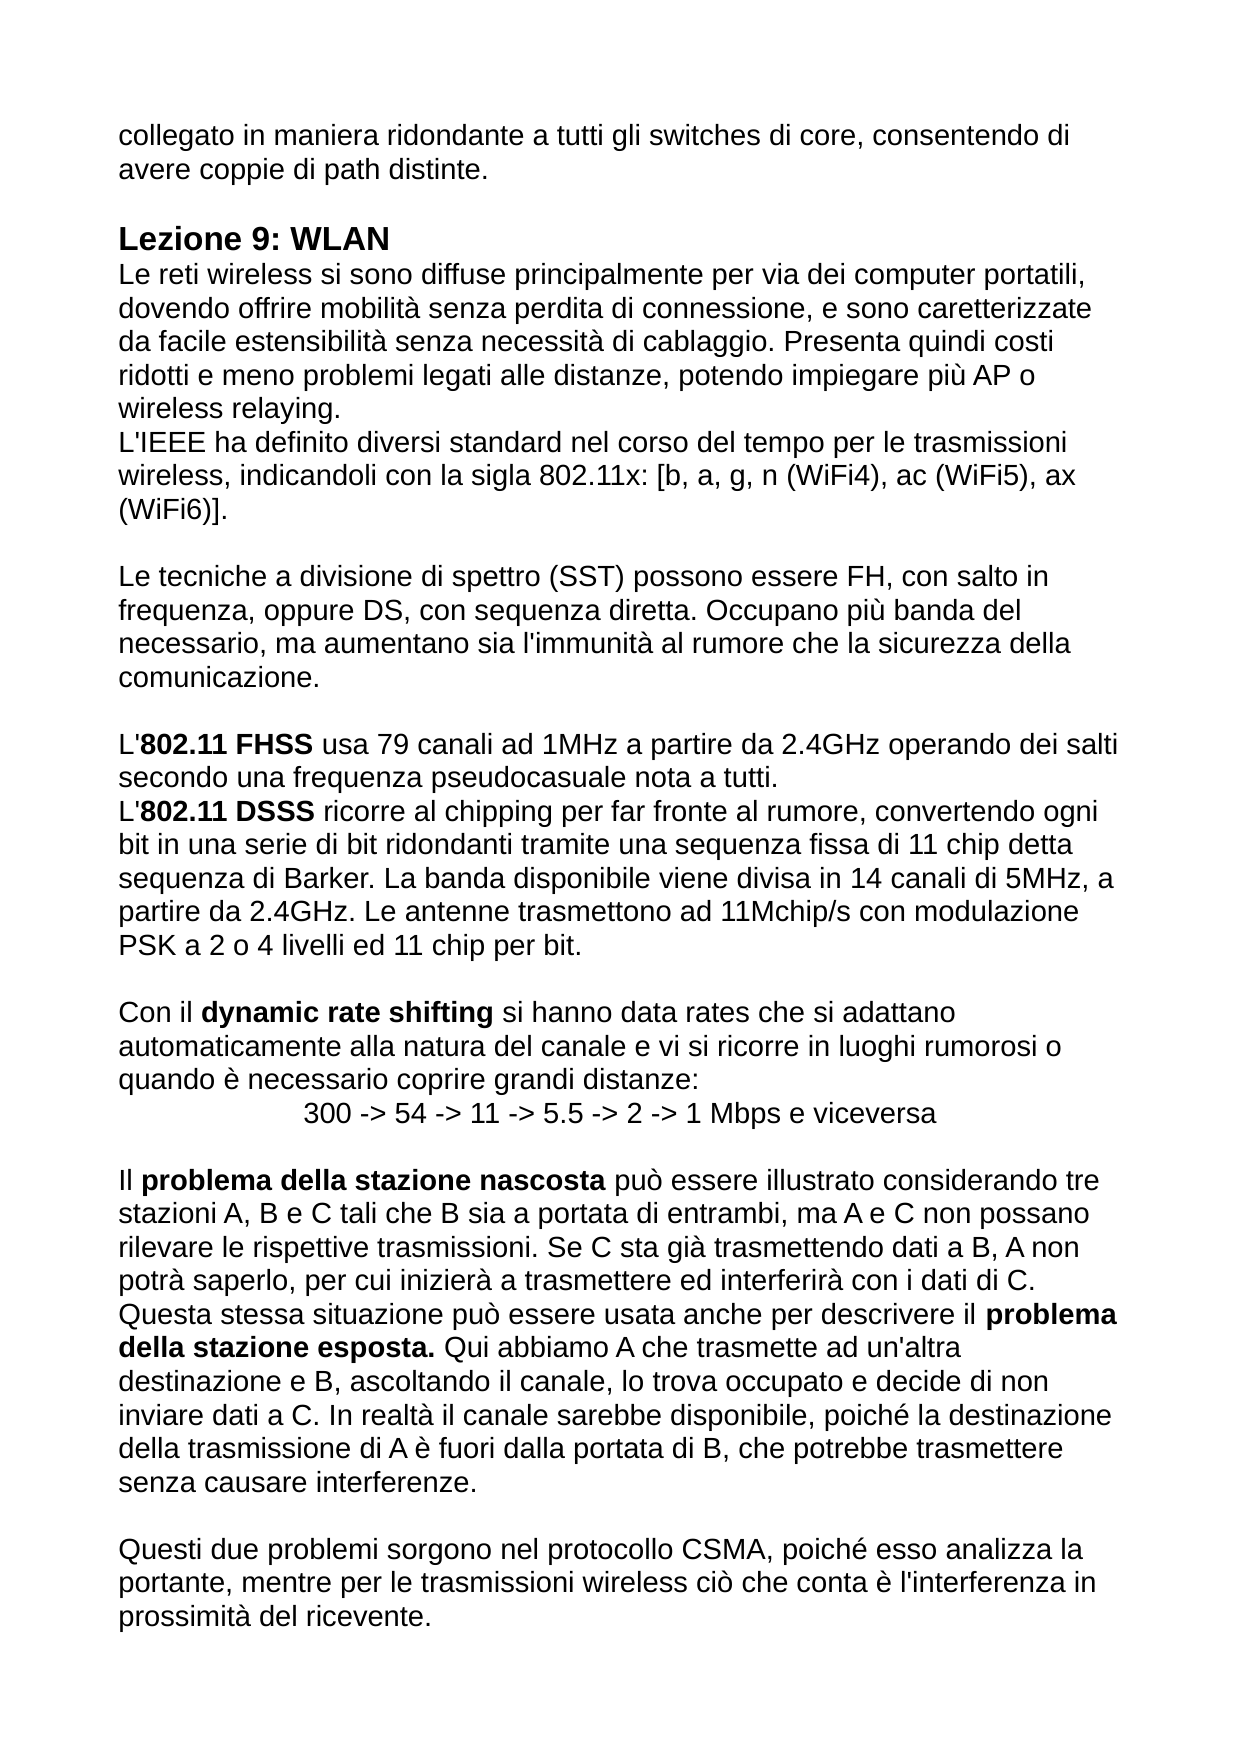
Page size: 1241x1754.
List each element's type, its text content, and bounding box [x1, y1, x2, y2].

text Le tecniche a divisione di spettro (SST) possono essere FH, con salto in frequenza, oppure DS, con sequenza diretta. Occupano più banda del necessario, ma aumentano sia l'immunità al rumore che la sicurezza della comunicazione. [118, 559, 1122, 693]
text Con il dynamic rate shifting si hanno data rates che si adattano automaticamente alla natura del canale e vi si ricorre in luoghi rumorosi o quando è necessario coprire grandi distanze: [118, 995, 1122, 1096]
text L'802.11 DSSS ricorre al chipping per far fronte al rumore, convertendo ogni bit in una serie di bit ridondanti tramite una sequenza fissa di 11 chip detta sequenza di Barker. La banda disponibile viene divisa in 14 canali di 5MHz, a partire da 2.4GHz. Le antenne trasmettono ad 11Mchip/s con modulazione PSK a 2 o 4 livelli ed 11 chip per bit. [118, 794, 1122, 962]
text Il problema della stazione nascosta può essere illustrato considerando tre stazioni A, B e C tali che B sia a portata di entrambi, ma A e C non possano rilevare le rispettive trasmissioni. Se C sta già trasmettendo dati a B, A non potrà saperlo, per cui inizierà a trasmettere ed interferirà con i dati di C. Questa stessa situazione può essere usata anche per descrivere il problema della stazione esposta. Qui abbiamo A che trasmette ad un'altra destinazione e B, ascoltando il canale, lo trova occupato e decide di non inviare dati a C. In realtà il canale sarebbe disponibile, poiché la destinazione della trasmissione di A è fuori dalla portata di B, che potrebbe trasmettere senza causare interferenze. [118, 1163, 1122, 1498]
text 300 -> 54 -> 11 -> 5.5 -> 2 -> 1 Mbps e viceversa [118, 1096, 1122, 1129]
text Lezione 9: WLAN [118, 219, 1122, 257]
text L'802.11 FHSS usa 79 canali ad 1MHz a partire da 2.4GHz operando dei salti secondo una frequenza pseudocasuale nota a tutti. [118, 727, 1122, 794]
text L'IEEE ha definito diversi standard nel corso del tempo per le trasmissioni wireless, indicandoli con la sigla 802.11x: [b, a, g, n (WiFi4), ac (WiFi5), ax (WiFi6)]. [118, 425, 1122, 526]
text Le reti wireless si sono diffuse principalmente per via dei computer portatili, dovendo offrire mobilità senza perdita di connessione, e sono caretterizzate da facile estensibilità senza necessità di cablaggio. Presenta quindi costi ridotti e meno problemi legati alle distanze, potendo impiegare più AP o wireless relaying. [118, 257, 1122, 425]
text Questi due problemi sorgono nel protocollo CSMA, poiché esso analizza la portante, mentre per le trasmissioni wireless ciò che conta è l'interferenza in prossimità del ricevente. [118, 1532, 1122, 1632]
text collegato in maniera ridondante a tutti gli switches di core, consentendo di avere coppie di path distinte. [118, 118, 1122, 185]
